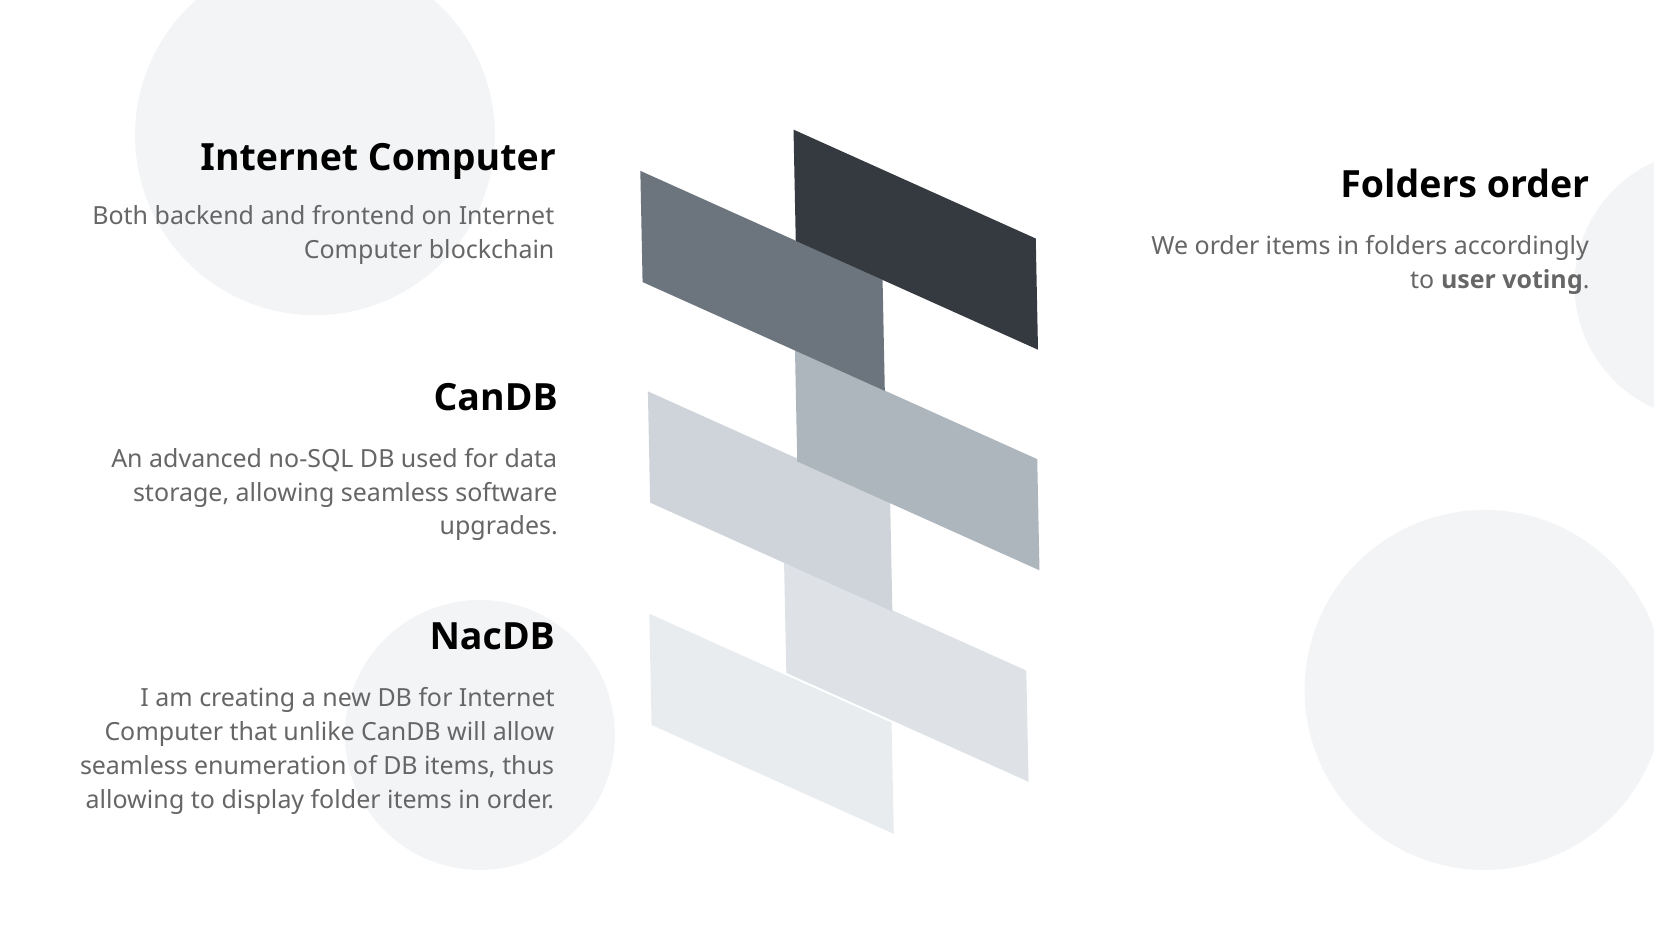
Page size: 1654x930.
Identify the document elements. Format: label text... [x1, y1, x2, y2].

text_box CanDB [242, 362, 573, 429]
text_box NacDB [239, 602, 570, 668]
text_box Folders order [1274, 149, 1605, 216]
text_box I am creating a new DB for Internet Computer that unlike CanDB will allow seamless enumeration of DB items, thus allowing to display folder items in order. [14, 672, 570, 823]
text_box An advanced no-SQL DB used for data storage, allowing seamless software upgrades. [17, 432, 573, 607]
text_box Internet Computer [113, 123, 571, 190]
text_box Both backend and frontend on Internet Computer blockchain [14, 190, 570, 313]
text_box We order items in folders accordingly to user voting. [1124, 220, 1605, 343]
